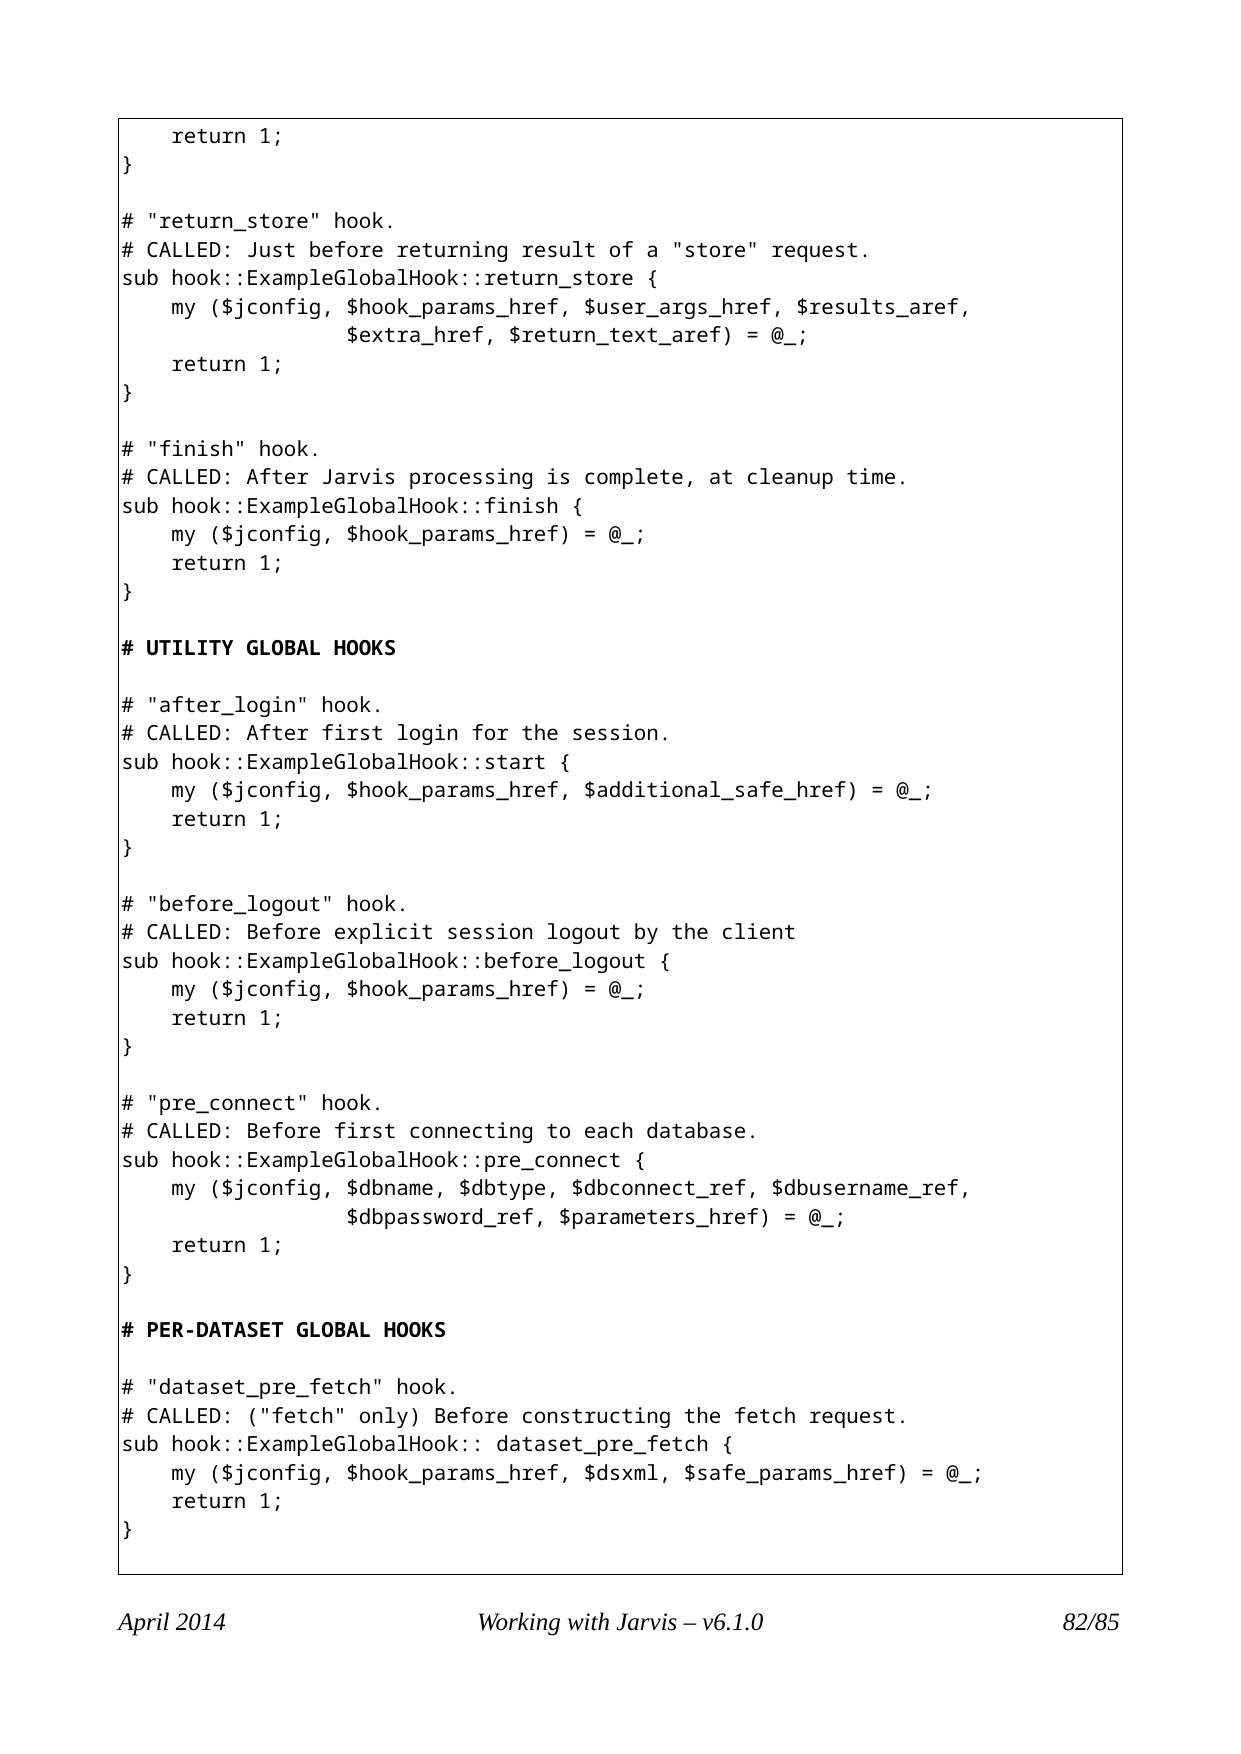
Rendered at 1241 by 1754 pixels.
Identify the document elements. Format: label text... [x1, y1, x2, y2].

text my ($jconfig, $dbname, $dbtype, $dbconnect_ref, $dbusername_ref, [119, 1170, 1122, 1199]
text # CALLED: ("fetch" only) Before constructing the fetch request. [119, 1398, 1122, 1426]
text sub hook::ExampleGlobalHook::start { [119, 744, 1122, 772]
text return 1; [119, 346, 1122, 374]
text } [119, 374, 1122, 406]
text } [119, 1028, 1122, 1059]
text # CALLED: After first login for the session. [119, 715, 1122, 744]
text my ($jconfig, $hook_params_href, $dsxml, $safe_params_href) = @_; [119, 1455, 1122, 1483]
text return 1; [119, 1227, 1122, 1256]
text sub hook::ExampleGlobalHook::pre_connect { [119, 1142, 1122, 1170]
text $dbpassword_ref, $parameters_href) = @_; [119, 1199, 1122, 1227]
text } [119, 147, 1122, 178]
text sub hook::ExampleGlobalHook::before_logout { [119, 943, 1122, 971]
text } [119, 829, 1122, 861]
text sub hook::ExampleGlobalHook:: dataset_pre_fetch { [119, 1426, 1122, 1455]
text # CALLED: After Jarvis processing is complete, at cleanup time. [119, 459, 1122, 488]
text } [119, 1256, 1122, 1287]
text # "return_store" hook. [119, 203, 1122, 232]
text # CALLED: Before first connecting to each database. [119, 1113, 1122, 1142]
text # "after_login" hook. [119, 687, 1122, 715]
text # CALLED: Just before returning result of a "store" request. [119, 232, 1122, 260]
text return 1; [119, 119, 1122, 147]
text my ($jconfig, $hook_params_href, $additional_safe_href) = @_; [119, 772, 1122, 801]
text } [119, 573, 1122, 604]
text # CALLED: Before explicit session logout by the client [119, 914, 1122, 943]
text return 1; [119, 545, 1122, 573]
text # PER-DATASET GLOBAL HOOKS [119, 1312, 1122, 1344]
text } [119, 1512, 1122, 1543]
text return 1; [119, 801, 1122, 829]
text # "pre_connect" hook. [119, 1085, 1122, 1113]
text return 1; [119, 1483, 1122, 1512]
text my ($jconfig, $hook_params_href, $user_args_href, $results_aref, [119, 289, 1122, 317]
text # "finish" hook. [119, 431, 1122, 459]
text sub hook::ExampleGlobalHook::return_store { [119, 260, 1122, 289]
text return 1; [119, 1000, 1122, 1028]
text my ($jconfig, $hook_params_href) = @_; [119, 971, 1122, 1000]
text # "before_logout" hook. [119, 886, 1122, 914]
text sub hook::ExampleGlobalHook::finish { [119, 488, 1122, 516]
text $extra_href, $return_text_aref) = @_; [119, 317, 1122, 346]
text my ($jconfig, $hook_params_href) = @_; [119, 516, 1122, 545]
text # UTILITY GLOBAL HOOKS [119, 630, 1122, 661]
text # "dataset_pre_fetch" hook. [119, 1369, 1122, 1398]
